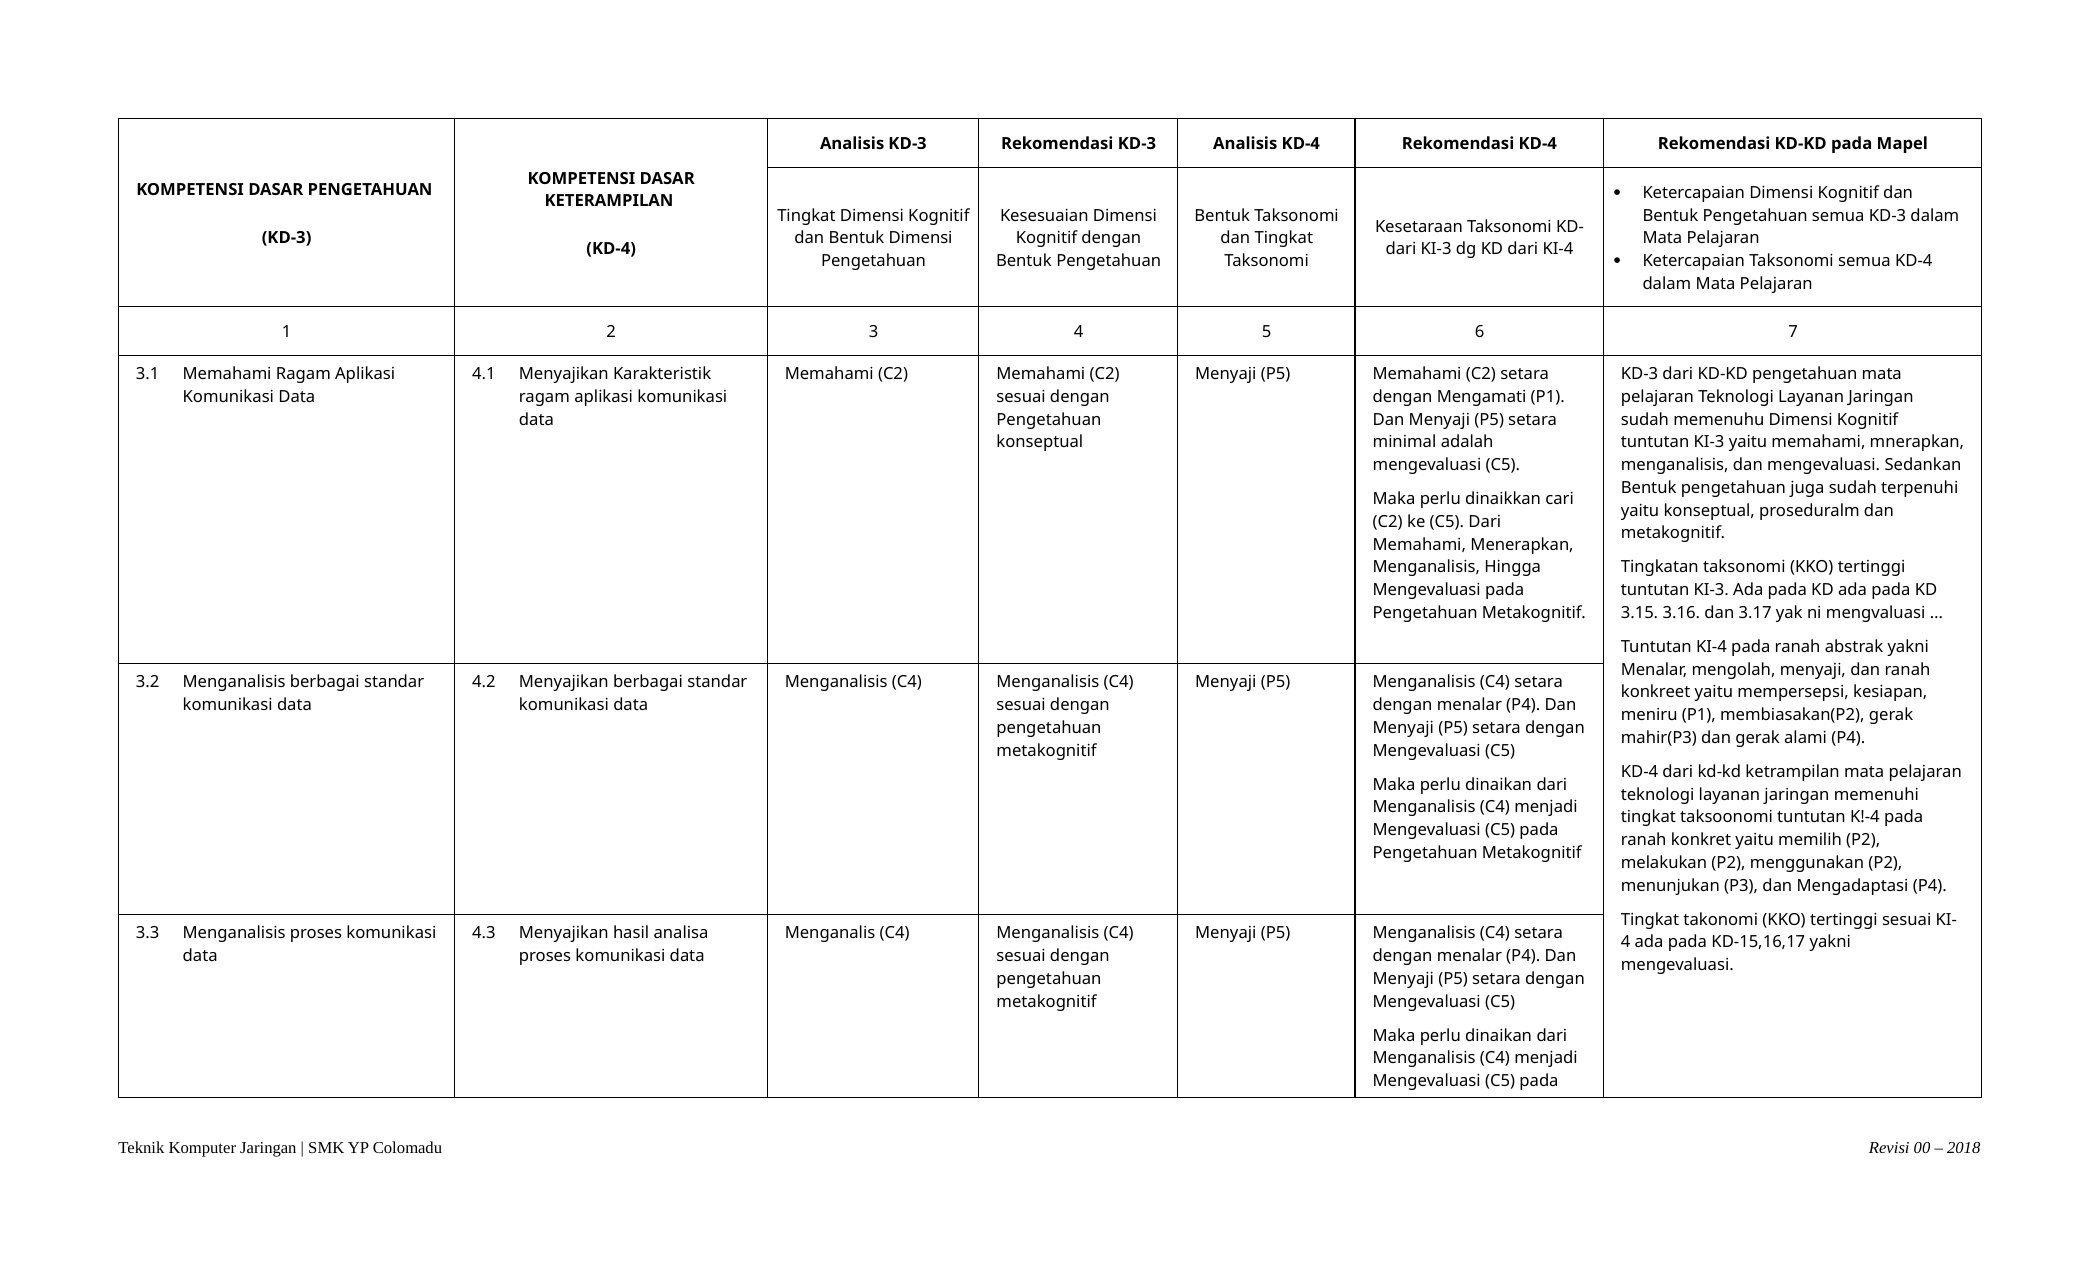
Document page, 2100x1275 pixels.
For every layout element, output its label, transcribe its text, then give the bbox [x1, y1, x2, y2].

table_cell 7 [1604, 307, 1981, 355]
table_header Rekomendasi KD-4 [1356, 119, 1603, 167]
table_cell [1178, 356, 1354, 663]
table_header Analisis KD-3 [768, 119, 978, 167]
table_cell Tingkat takonomi (KKO) tertinggi sesuai KI-4 ada pada KD-15,16,17 yakni mengevaluasi. [1615, 902, 1971, 981]
table_cell Ketercapaian Dimensi Kognitif dan Bentuk Pengetahuan semua KD-3 dalam Mata Pelajaran Ketercapaian Taksonomi semua KD-4 dalam Mata Pelajaran [1604, 168, 1981, 306]
table_cell 2 [455, 307, 767, 355]
table_cell [979, 356, 1177, 663]
table_header Menganalisis (C4) sesuai dengan pengetahuan metakognitif [991, 664, 1166, 767]
table_cell Tingkatan taksonomi (KKO) tertinggi tuntutan KI-3. Ada pada KD ada pada KD 3.15. 3.16. dan 3.17 yak ni mengvaluasi … [1615, 549, 1971, 629]
table_cell [1356, 915, 1367, 1097]
table_cell [455, 664, 767, 914]
table_cell 4 [979, 307, 1177, 355]
table_header KOMPETENSI DASAR KETERAMPILAN (KD-4) [455, 119, 767, 306]
table_cell Bentuk Taksonomi dan Tingkat Taksonomi [1178, 168, 1354, 306]
table_header Menyajikan Karakteristik ragam aplikasi komunikasi data [513, 356, 756, 436]
table_cell [979, 664, 1177, 914]
table_cell [1178, 915, 1354, 1097]
table_cell [119, 356, 454, 663]
table_cell Tuntutan KI-4 pada ranah abstrak yakni Menalar, mengolah, menyaji, dan ranah konkreet yaitu mempersepsi, kesiapan, meniru (P1), membiasakan(P2), gerak mahir(P3) dan gerak alami (P4). [1615, 629, 1971, 754]
table_cell [1367, 629, 1592, 663]
table_header Menganalisis (C4) setara dengan menalar (P4). Dan Menyaji (P5) setara dengan Mengevaluasi (C5) [1367, 664, 1592, 767]
table_header Menganalisis (C4) [779, 664, 967, 698]
table_cell 3 [768, 307, 978, 355]
table_cell Kesetaraan Taksonomi KD-dari KI-3 dg KD dari KI-4 [1356, 168, 1603, 306]
table_cell [768, 915, 978, 1097]
table_cell [1178, 664, 1354, 914]
table_cell [1592, 915, 1603, 1097]
table_header Menganalisis (C4) setara dengan menalar (P4). Dan Menyaji (P5) setara dengan Mengevaluasi (C5) [1367, 915, 1592, 1018]
table_cell [455, 356, 767, 663]
table_header Menganalisis proses komunikasi data [177, 915, 443, 972]
table_cell [979, 915, 1177, 1097]
table_cell [119, 915, 454, 1097]
table_header Rekomendasi KD-3 [979, 119, 1177, 167]
table_header Menyaji (P5) [1189, 664, 1344, 698]
table_cell [119, 664, 454, 914]
table_cell KD-4 dari kd-kd ketrampilan mata pelajaran teknologi layanan jaringan memenuhi tingkat taksoonomi tuntutan K!-4 pada ranah konkret yaitu memilih (P2), melakukan (P2), menggunakan (P2), menunjukan (P3), dan Mengadaptasi (P4). [1615, 754, 1971, 902]
table_cell Tingkat Dimensi Kognitif dan Bentuk Dimensi Pengetahuan [768, 168, 978, 306]
table_cell Kesesuaian Dimensi Kognitif dengan Bentuk Pengetahuan [979, 168, 1177, 306]
table_cell [768, 356, 978, 663]
table_header Menganalisis (C4) sesuai dengan pengetahuan metakognitif [991, 915, 1166, 1018]
table_header 4.2 [466, 664, 513, 721]
table_header Memahami (C2) [779, 356, 967, 390]
table_header Memahami (C2) sesuai dengan Pengetahuan konseptual [991, 356, 1166, 458]
table_header 3.3 [130, 915, 177, 972]
table_cell Maka perlu dinaikan dari Menganalisis (C4) menjadi Mengevaluasi (C5) pada [1367, 1018, 1592, 1097]
table_cell 1 [119, 307, 454, 355]
table_header 4.3 [466, 915, 513, 972]
table_header KOMPETENSI DASAR PENGETAHUAN (KD-3) [119, 119, 454, 306]
table_cell Maka perlu dinaikan dari Menganalisis (C4) menjadi Mengevaluasi (C5) pada Pengetahuan Metakognitif [1367, 767, 1592, 869]
table_cell [455, 915, 767, 1097]
table_cell [768, 664, 978, 914]
table_cell [1356, 356, 1367, 663]
table_cell [1592, 356, 1603, 663]
table_header Menganalis (C4) [779, 915, 967, 949]
table_header 3.2 [130, 664, 177, 721]
table_header Menyaji (P5) [1189, 915, 1344, 953]
table_header Menyajikan berbagai standar komunikasi data [513, 664, 756, 721]
table_header Rekomendasi KD-KD pada Mapel [1604, 119, 1981, 167]
table_cell 6 [1356, 307, 1603, 355]
table_cell Maka perlu dinaikkan cari (C2) ke (C5). Dari Memahami, Menerapkan, Menganalisis, Hingga Mengevaluasi pada Pengetahuan Metakognitif. [1367, 481, 1592, 629]
table_header Analisis KD-4 [1178, 119, 1354, 167]
table_header 4.1 [466, 356, 513, 436]
table_header 3.1 [130, 356, 177, 413]
table_header Memahami (C2) setara dengan Mengamati (P1). Dan Menyaji (P5) setara minimal adalah mengevaluasi (C5). [1367, 356, 1592, 481]
table_cell [1356, 664, 1603, 914]
table_header Memahami Ragam Aplikasi Komunikasi Data [177, 356, 443, 413]
table_cell [1604, 356, 1981, 1097]
table_header Menyaji (P5) [1189, 356, 1344, 390]
table_header KD-3 dari KD-KD pengetahuan mata pelajaran Teknologi Layanan Jaringan sudah memenuhu Dimensi Kognitif tuntutan KI-3 yaitu memahami, mnerapkan, menganalisis, dan mengevaluasi. Sedankan Bentuk pengetahuan juga sudah terpenuhi yaitu konseptual, proseduralm dan metakognitif. [1615, 356, 1971, 549]
table_cell 5 [1178, 307, 1354, 355]
table_header Menyajikan hasil analisa proses komunikasi data [513, 915, 756, 972]
table_header Menganalisis berbagai standar komunikasi data [177, 664, 443, 721]
